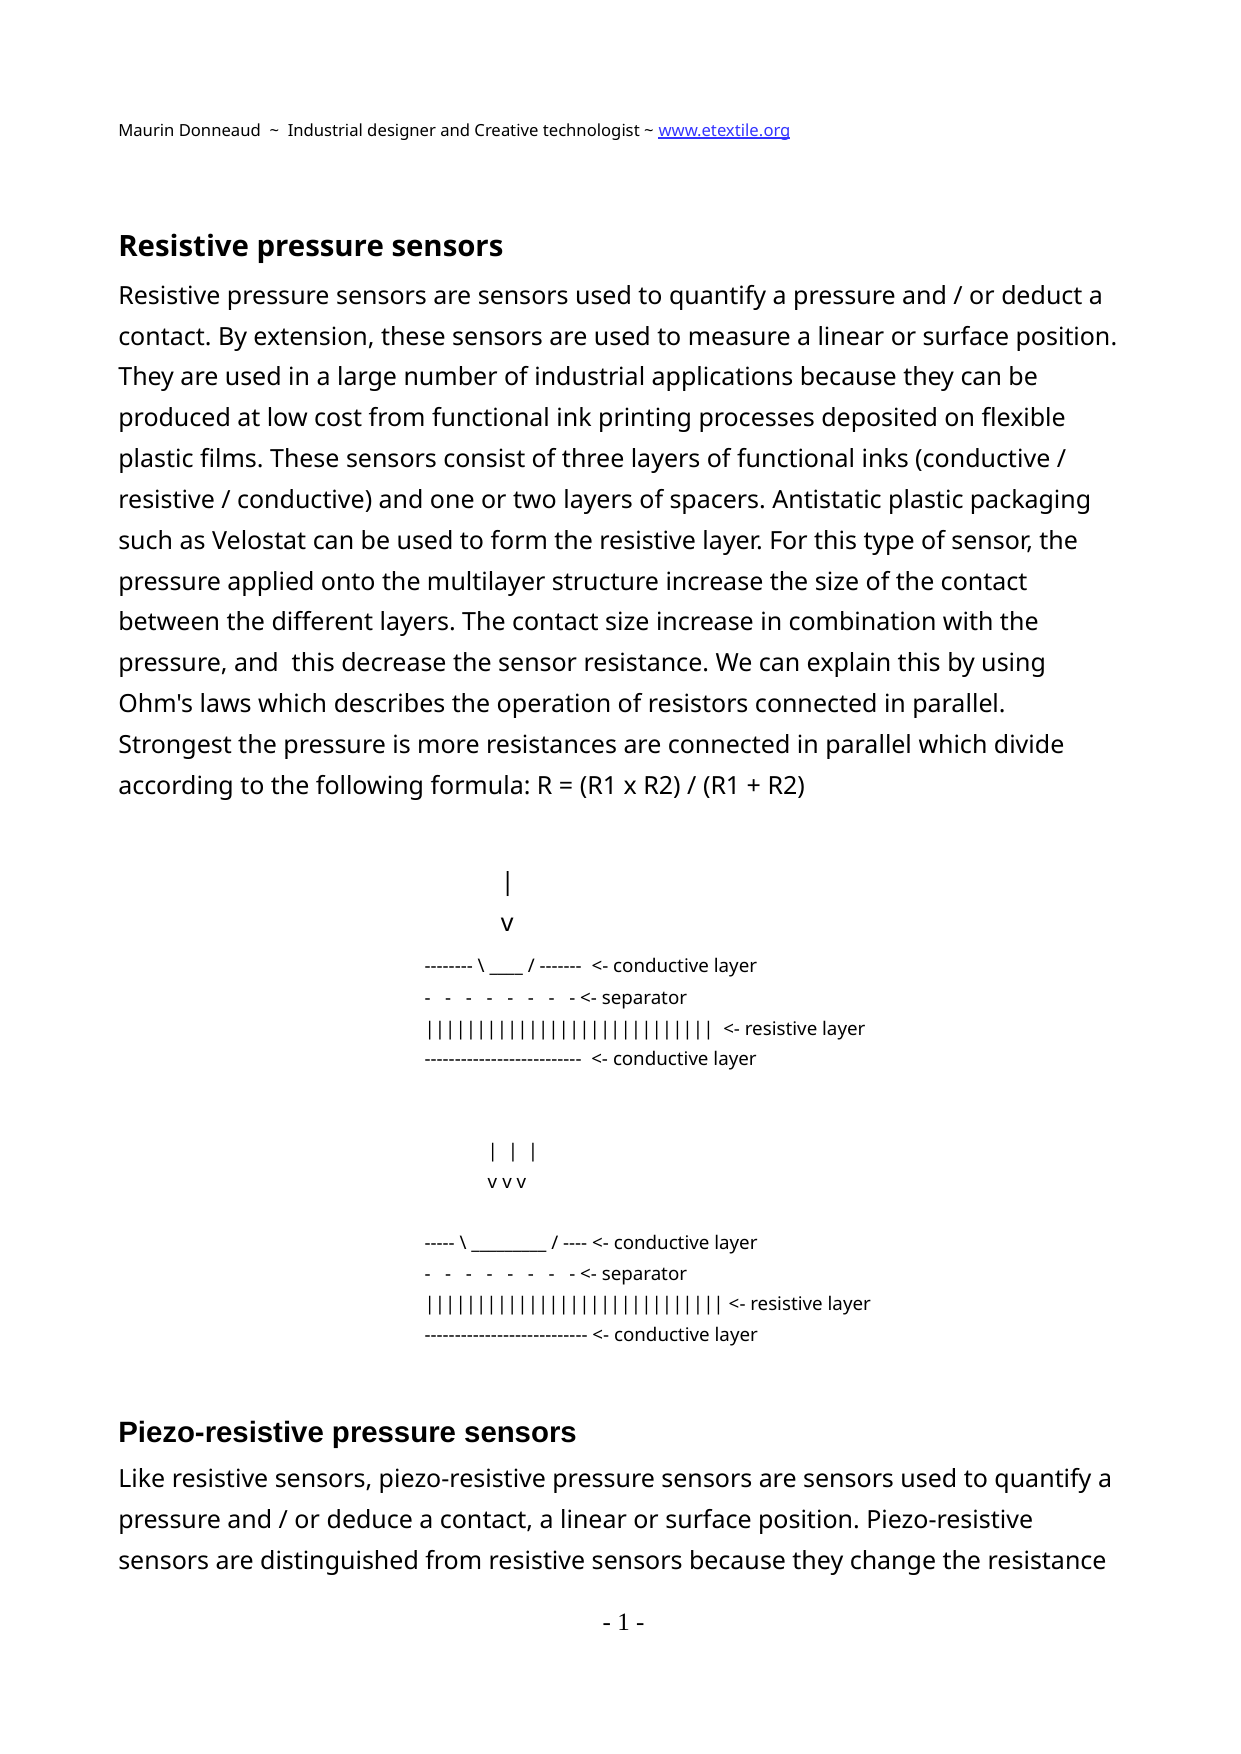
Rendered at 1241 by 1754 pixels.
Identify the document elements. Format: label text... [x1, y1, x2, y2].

subtitle Resistive pressure sensors [118, 185, 1122, 265]
text Like resistive sensors, piezo-resistive pressure sensors are sensors used to quantify a pressure and / or deduce a contact, a linear or surface position. Piezo-resistive sensors are distinguished from resistive sensors because they change the resistance [118, 1461, 1122, 1577]
text | v -------- \ ____ / ------- <- conductive layer - - - - - - - - <- separator |||||||||||||||||||||||||||| <- resistive layer -------------------------- <- conductive layer | | | v v v ----- \ _________ / ---- <- conductive layer - - - - - - - - <- separator ||||||||||||||||||||||||||||| <- resistive layer --------------------------- <- conductive layer [118, 864, 1122, 1347]
subtitle Piezo-resistive pressure sensors [118, 1381, 1122, 1449]
text Resistive pressure sensors are sensors used to quantify a pressure and / or deduct a contact. By extension, these sensors are used to measure a linear or surface position. They are used in a large number of industrial applications because they can be produced at low cost from functional ink printing processes deposited on flexible plastic films. These sensors consist of three layers of functional inks (conductive / resistive / conductive) and one or two layers of spacers. Antistatic plastic packaging such as Velostat can be used to form the resistive layer. For this type of sensor, the pressure applied onto the multilayer structure increase the size of the contact between the different layers. The contact size increase in combination with the pressure, and this decrease the sensor resistance. We can explain this by using Ohm's laws which describes the operation of resistors connected in parallel. Strongest the pressure is more resistances are connected in parallel which divide according to the following formula: R = (R1 x R2) / (R1 + R2) [118, 277, 1122, 842]
